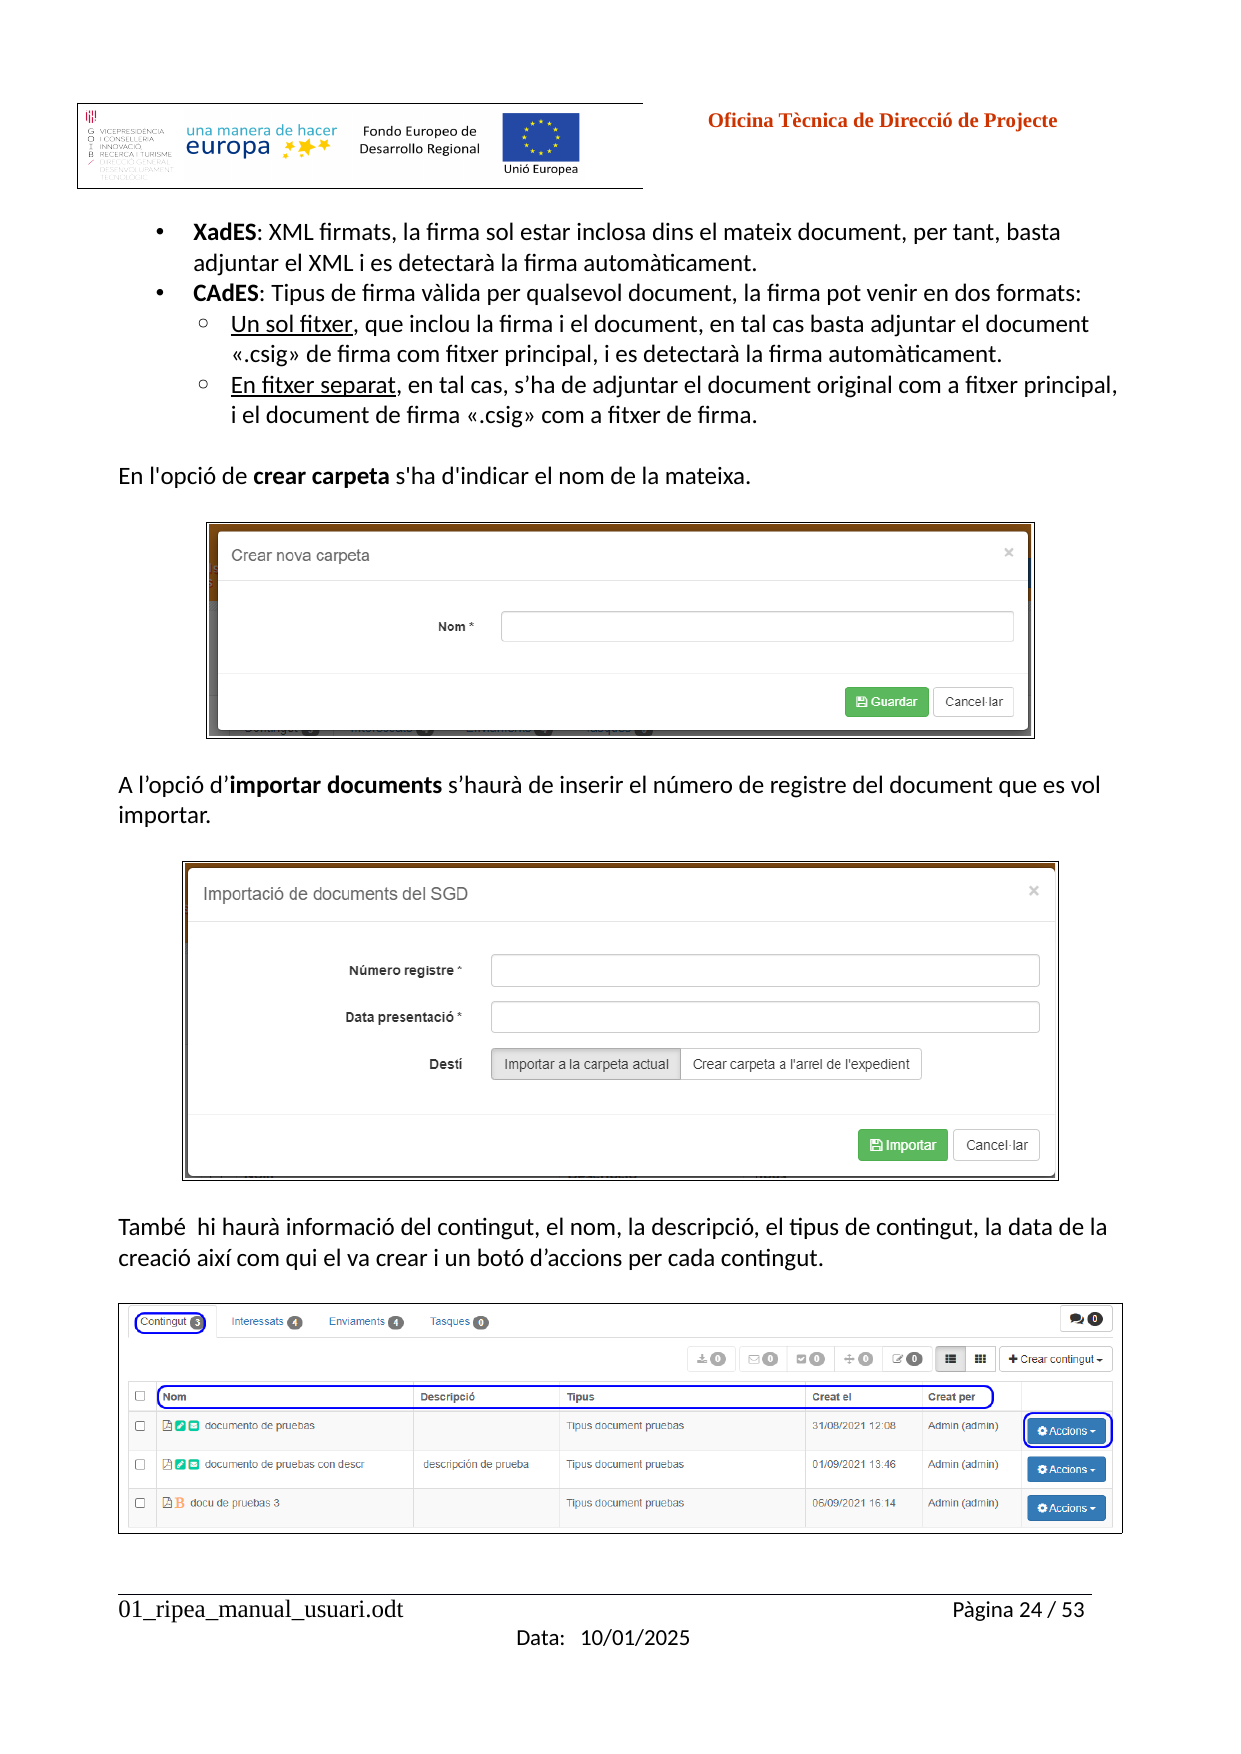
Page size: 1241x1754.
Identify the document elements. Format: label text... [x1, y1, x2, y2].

text També hi haurà informació del contingut, el nom, la descripció, el tipus de contingut, la data de la creació així com qui el va crear i un botó d’accions per cada contingut. [118, 1211, 1122, 1272]
list En fitxer separat, en tal cas, s’ha de adjuntar el document original com a fitxer principal, i el document de firma «.csig» com a fitxer de firma. [193, 369, 1122, 430]
text En l'opció de crear carpeta s'ha d'indicar el nom de la mateixa. [118, 461, 1122, 491]
text A l’opció d’importar documents s’haurà de inserir el número de registre del document que es vol importar. [118, 769, 1122, 830]
list Un sol fitxer, que inclou la firma i el document, en tal cas basta adjuntar el document «.csig» de firma com fitxer principal, i es detectarà la firma automàticament. [193, 308, 1122, 369]
picture [184, 108, 585, 182]
picture [121, 1305, 1119, 1531]
list CAdES: Tipus de firma vàlida per qualsevol document, la firma pot venir en dos formats: [156, 277, 1122, 308]
list XadES: XML firmats, la firma sol estar inclosa dins el mateix document, per tant, basta adjuntar el XML i es detectarà la firma automàticament. [156, 216, 1122, 277]
picture [82, 108, 178, 182]
picture [185, 863, 1055, 1178]
picture [209, 524, 1032, 736]
